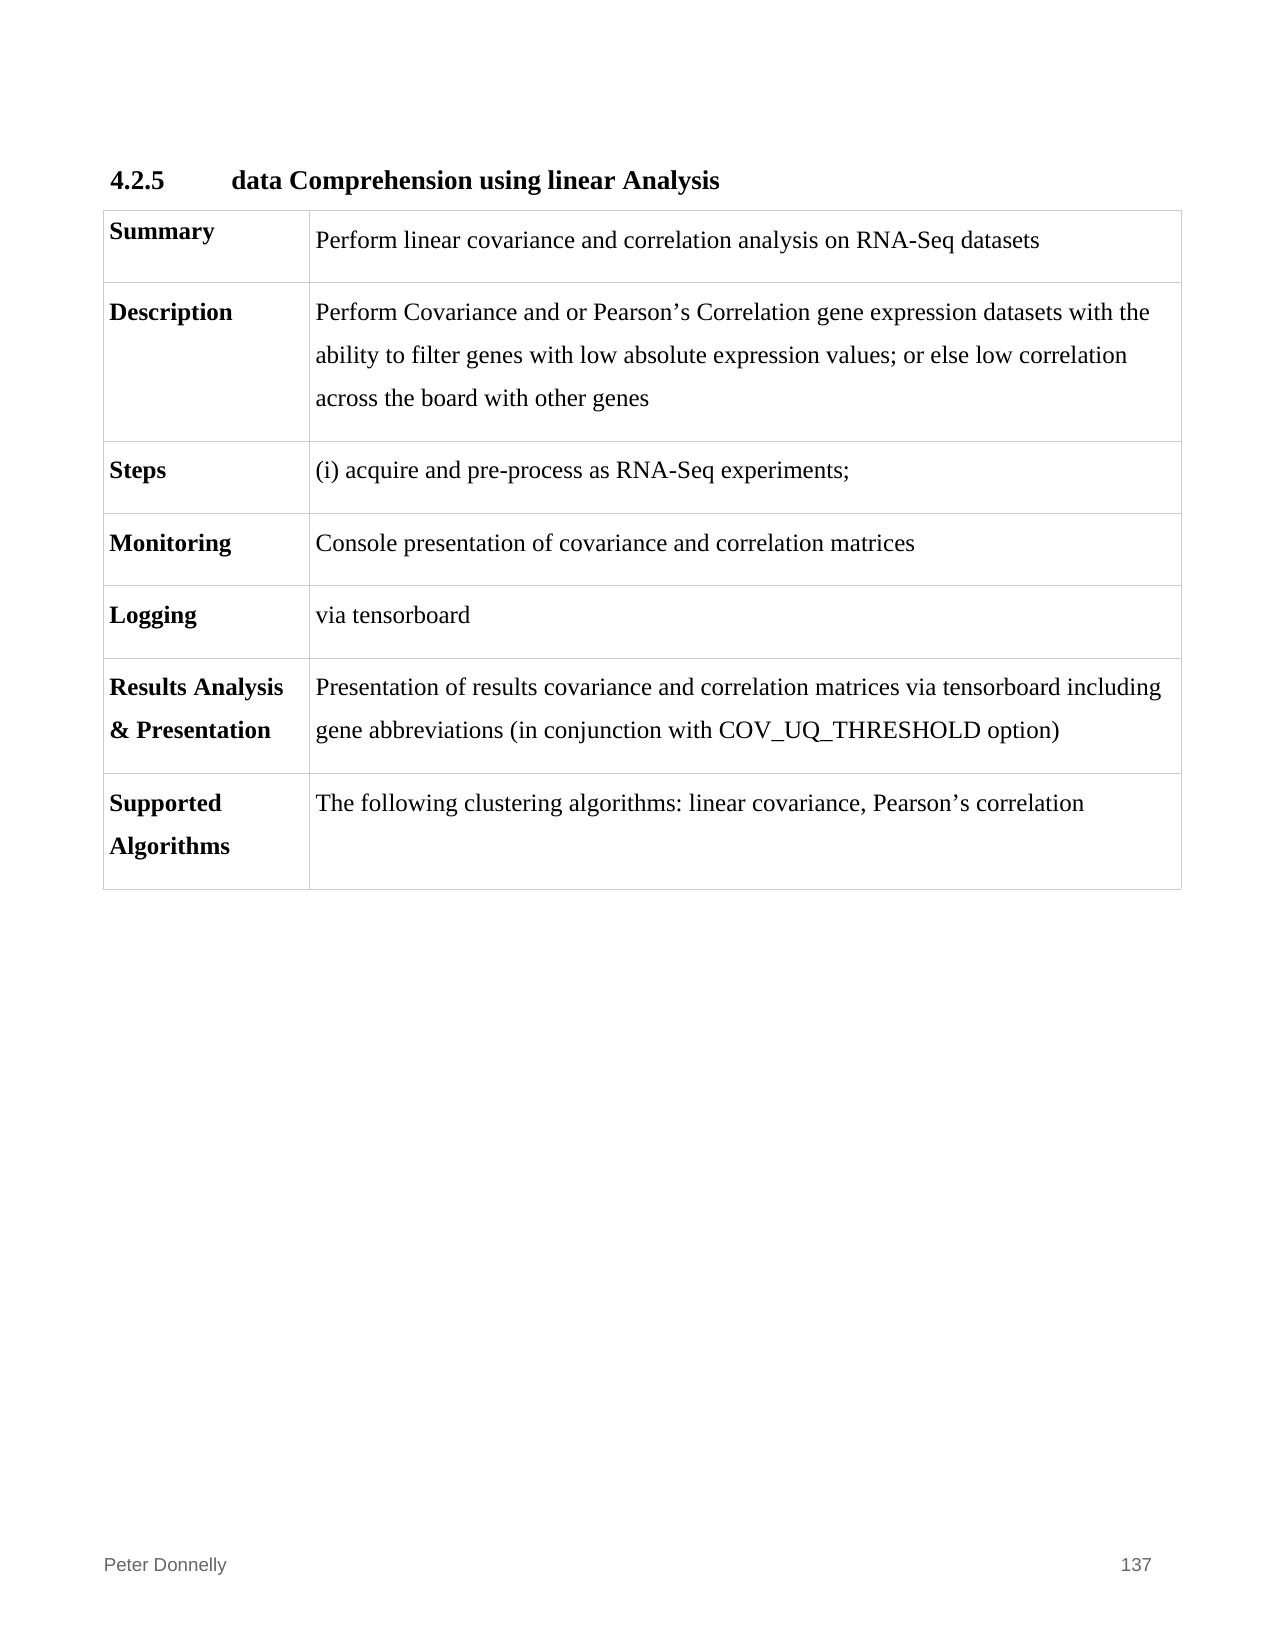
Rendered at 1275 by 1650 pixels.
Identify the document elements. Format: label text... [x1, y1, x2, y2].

table_cell via tensorboard [310, 586, 1181, 658]
subtitle data Comprehension using linear Analysis [103, 164, 1181, 195]
table_cell Perform Covariance and or Pearson’s Correlation gene expression datasets with the ability to filter genes with low absolute expression values; or else low correlation across the board with other genes [310, 283, 1181, 441]
table_cell (i) acquire and pre-process as RNA-Seq experiments; [310, 442, 1181, 513]
table_cell Logging [104, 586, 309, 658]
table_cell The following clustering algorithms: linear covariance, Pearson’s correlation [310, 774, 1181, 888]
table_cell Monitoring [104, 514, 309, 585]
table_header Summary [104, 211, 309, 282]
table_cell Steps [104, 442, 309, 513]
table_cell Results Analysis & Presentation [104, 659, 309, 773]
table_cell Description [104, 283, 309, 441]
table_header Perform linear covariance and correlation analysis on RNA-Seq datasets [310, 211, 1181, 282]
table_cell Console presentation of covariance and correlation matrices [310, 514, 1181, 585]
table_cell Supported Algorithms [104, 774, 309, 888]
table_cell Presentation of results covariance and correlation matrices via tensorboard including gene abbreviations (in conjunction with COV_UQ_THRESHOLD option) [310, 659, 1181, 773]
